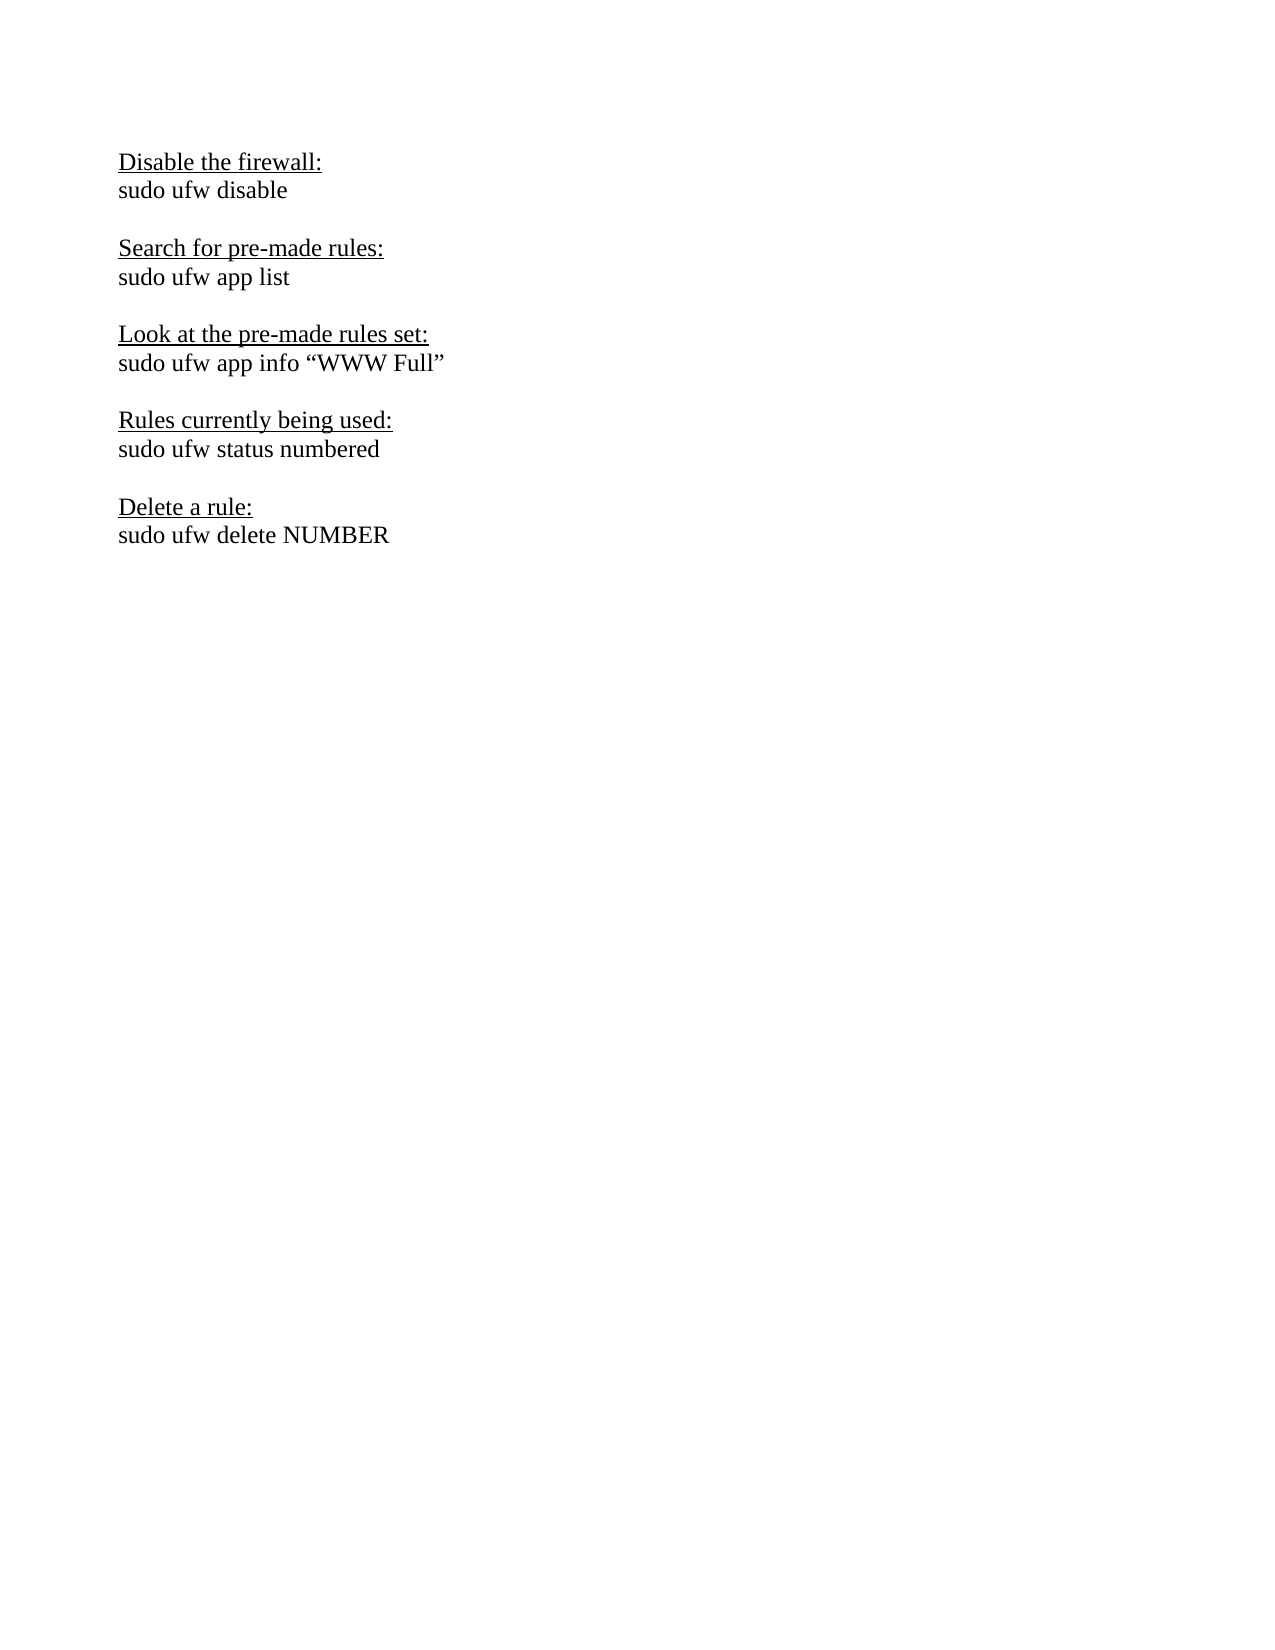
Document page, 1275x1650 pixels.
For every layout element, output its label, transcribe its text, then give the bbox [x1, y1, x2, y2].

text Look at the pre-made rules set: sudo ufw app info “WWW Full” Rules currently being used: sudo ufw status numbered Delete a rule: sudo ufw delete NUMBER [118, 319, 1157, 636]
text Disable the firewall: sudo ufw disable Search for pre-made rules: sudo ufw app list [118, 118, 1157, 291]
